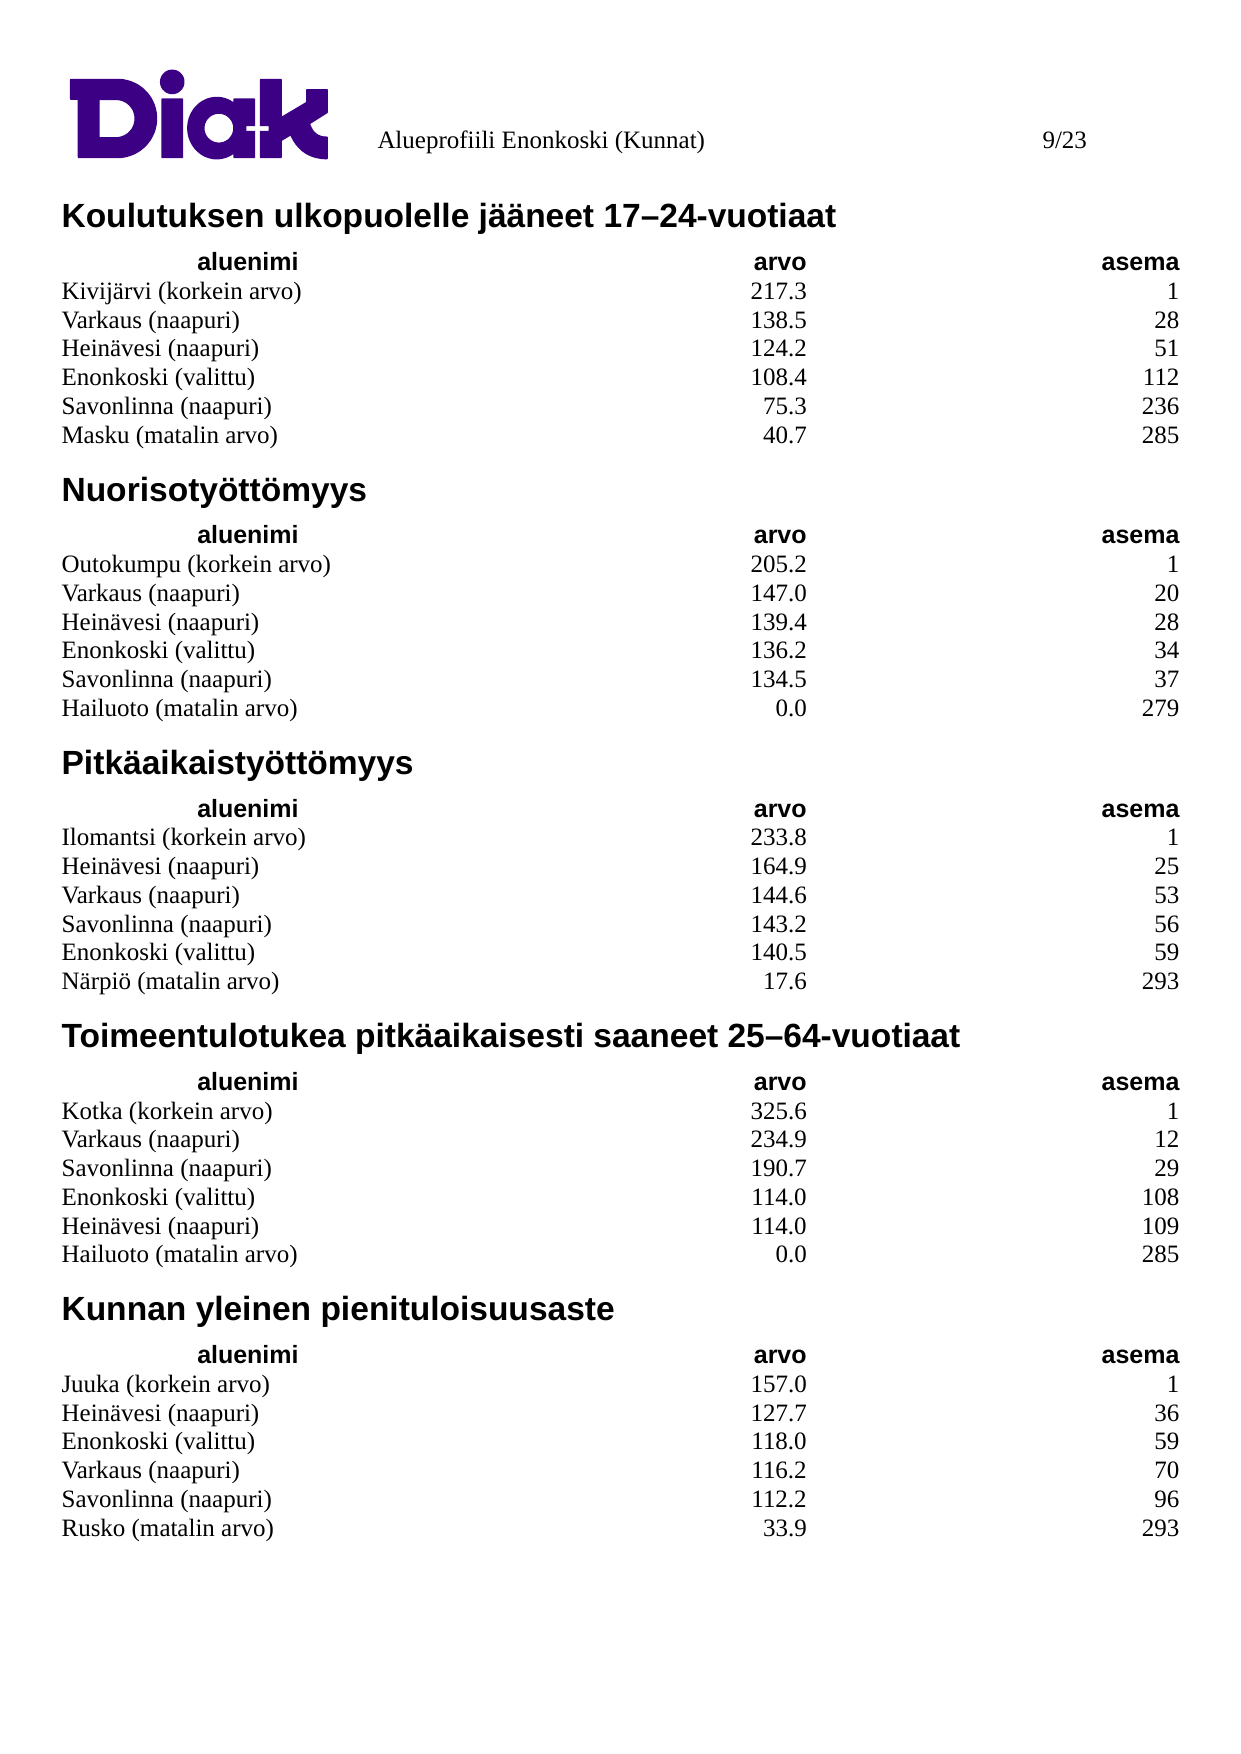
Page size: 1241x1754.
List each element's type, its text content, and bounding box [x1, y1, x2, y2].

table_cell 112.2 [434, 1484, 806, 1513]
table_cell Heinävesi (naapuri) [61, 334, 434, 362]
table_header arvo [434, 1340, 806, 1369]
table_cell 0.0 [434, 693, 806, 722]
table_cell 108 [806, 1182, 1179, 1211]
table_cell 293 [806, 1513, 1179, 1541]
table_cell Enonkoski (valittu) [61, 636, 434, 664]
table_cell 56 [806, 909, 1179, 937]
table_cell Varkaus (naapuri) [61, 1125, 434, 1153]
table_cell 138.5 [434, 305, 806, 333]
table_cell Savonlinna (naapuri) [61, 391, 434, 420]
table_cell 40.7 [434, 420, 806, 448]
table_header arvo [434, 247, 806, 276]
table_header arvo [434, 794, 806, 822]
table_cell 53 [806, 880, 1179, 909]
table_cell Juuka (korkein arvo) [61, 1369, 434, 1398]
table_cell Kivijärvi (korkein arvo) [61, 276, 434, 305]
table_cell Enonkoski (valittu) [61, 1182, 434, 1211]
table_cell 147.0 [434, 578, 806, 607]
table_cell 205.2 [434, 549, 806, 578]
table_cell 124.2 [434, 334, 806, 362]
table_cell Savonlinna (naapuri) [61, 664, 434, 693]
subtitle Pitkäaikaistyöttömyys [61, 743, 1179, 781]
table_cell 25 [806, 851, 1179, 880]
table_cell Savonlinna (naapuri) [61, 1153, 434, 1182]
table_cell 59 [806, 938, 1179, 966]
table_cell Närpiö (matalin arvo) [61, 966, 434, 995]
table_cell 29 [806, 1153, 1179, 1182]
table_cell Varkaus (naapuri) [61, 578, 434, 607]
table_cell 108.4 [434, 362, 806, 391]
table_cell Enonkoski (valittu) [61, 1426, 434, 1455]
table_cell 157.0 [434, 1369, 806, 1398]
table_cell 140.5 [434, 938, 806, 966]
subtitle Koulutuksen ulkopuolelle jääneet 17–24-vuotiaat [61, 196, 1179, 235]
table_header aluenimi [61, 1340, 434, 1369]
table_cell 17.6 [434, 966, 806, 995]
table_cell Masku (matalin arvo) [61, 420, 434, 448]
table_cell 1 [806, 823, 1179, 851]
table_cell 59 [806, 1426, 1179, 1455]
table_header aluenimi [61, 521, 434, 549]
table_cell 33.9 [434, 1513, 806, 1541]
table_cell 279 [806, 693, 1179, 722]
table_cell Ilomantsi (korkein arvo) [61, 823, 434, 851]
table_cell 28 [806, 305, 1179, 333]
table_cell 144.6 [434, 880, 806, 909]
table_cell 75.3 [434, 391, 806, 420]
table_cell 325.6 [434, 1096, 806, 1124]
table_cell 134.5 [434, 664, 806, 693]
table_cell Varkaus (naapuri) [61, 880, 434, 909]
table_cell 217.3 [434, 276, 806, 305]
table_cell 114.0 [434, 1182, 806, 1211]
subtitle Toimeentulotukea pitkäaikaisesti saaneet 25–64-vuotiaat [61, 1016, 1179, 1054]
table_cell Heinävesi (naapuri) [61, 851, 434, 880]
table_cell 114.0 [434, 1211, 806, 1239]
table_cell Savonlinna (naapuri) [61, 909, 434, 937]
table_cell Enonkoski (valittu) [61, 938, 434, 966]
table_cell 20 [806, 578, 1179, 607]
table_cell 1 [806, 1096, 1179, 1124]
table_cell 109 [806, 1211, 1179, 1239]
table_cell 143.2 [434, 909, 806, 937]
table_cell 285 [806, 1240, 1179, 1268]
table_cell Savonlinna (naapuri) [61, 1484, 434, 1513]
table_cell 293 [806, 966, 1179, 995]
table_cell 127.7 [434, 1398, 806, 1426]
table_cell 70 [806, 1455, 1179, 1484]
table_header aluenimi [61, 1067, 434, 1096]
table_cell 136.2 [434, 636, 806, 664]
table_cell Rusko (matalin arvo) [61, 1513, 434, 1541]
table_header asema [806, 1340, 1179, 1369]
table_cell 34 [806, 636, 1179, 664]
subtitle Nuorisotyöttömyys [61, 469, 1179, 508]
table_header aluenimi [61, 794, 434, 822]
table_cell Hailuoto (matalin arvo) [61, 693, 434, 722]
table_cell Varkaus (naapuri) [61, 305, 434, 333]
table_cell Kotka (korkein arvo) [61, 1096, 434, 1124]
table_cell 37 [806, 664, 1179, 693]
table_header asema [806, 521, 1179, 549]
table_cell 1 [806, 1369, 1179, 1398]
table_cell 164.9 [434, 851, 806, 880]
table_header arvo [434, 521, 806, 549]
table_cell Hailuoto (matalin arvo) [61, 1240, 434, 1268]
table_cell 12 [806, 1125, 1179, 1153]
table_cell 190.7 [434, 1153, 806, 1182]
table_cell 1 [806, 276, 1179, 305]
table_cell 234.9 [434, 1125, 806, 1153]
table_cell 236 [806, 391, 1179, 420]
table_cell Heinävesi (naapuri) [61, 1398, 434, 1426]
table_header asema [806, 1067, 1179, 1096]
table_cell Varkaus (naapuri) [61, 1455, 434, 1484]
table_cell Heinävesi (naapuri) [61, 607, 434, 636]
table_cell 233.8 [434, 823, 806, 851]
table_header asema [806, 794, 1179, 822]
table_cell 118.0 [434, 1426, 806, 1455]
table_cell Heinävesi (naapuri) [61, 1211, 434, 1239]
table_header aluenimi [61, 247, 434, 276]
table_cell 1 [806, 549, 1179, 578]
table_cell 112 [806, 362, 1179, 391]
table_cell Outokumpu (korkein arvo) [61, 549, 434, 578]
table_cell 285 [806, 420, 1179, 448]
table_cell 139.4 [434, 607, 806, 636]
table_cell 116.2 [434, 1455, 806, 1484]
table_cell Enonkoski (valittu) [61, 362, 434, 391]
table_cell 96 [806, 1484, 1179, 1513]
table_cell 28 [806, 607, 1179, 636]
subtitle Kunnan yleinen pienituloisuusaste [61, 1289, 1179, 1328]
table_header arvo [434, 1067, 806, 1096]
table_cell 0.0 [434, 1240, 806, 1268]
table_cell 36 [806, 1398, 1179, 1426]
table_header asema [806, 247, 1179, 276]
table_cell 51 [806, 334, 1179, 362]
